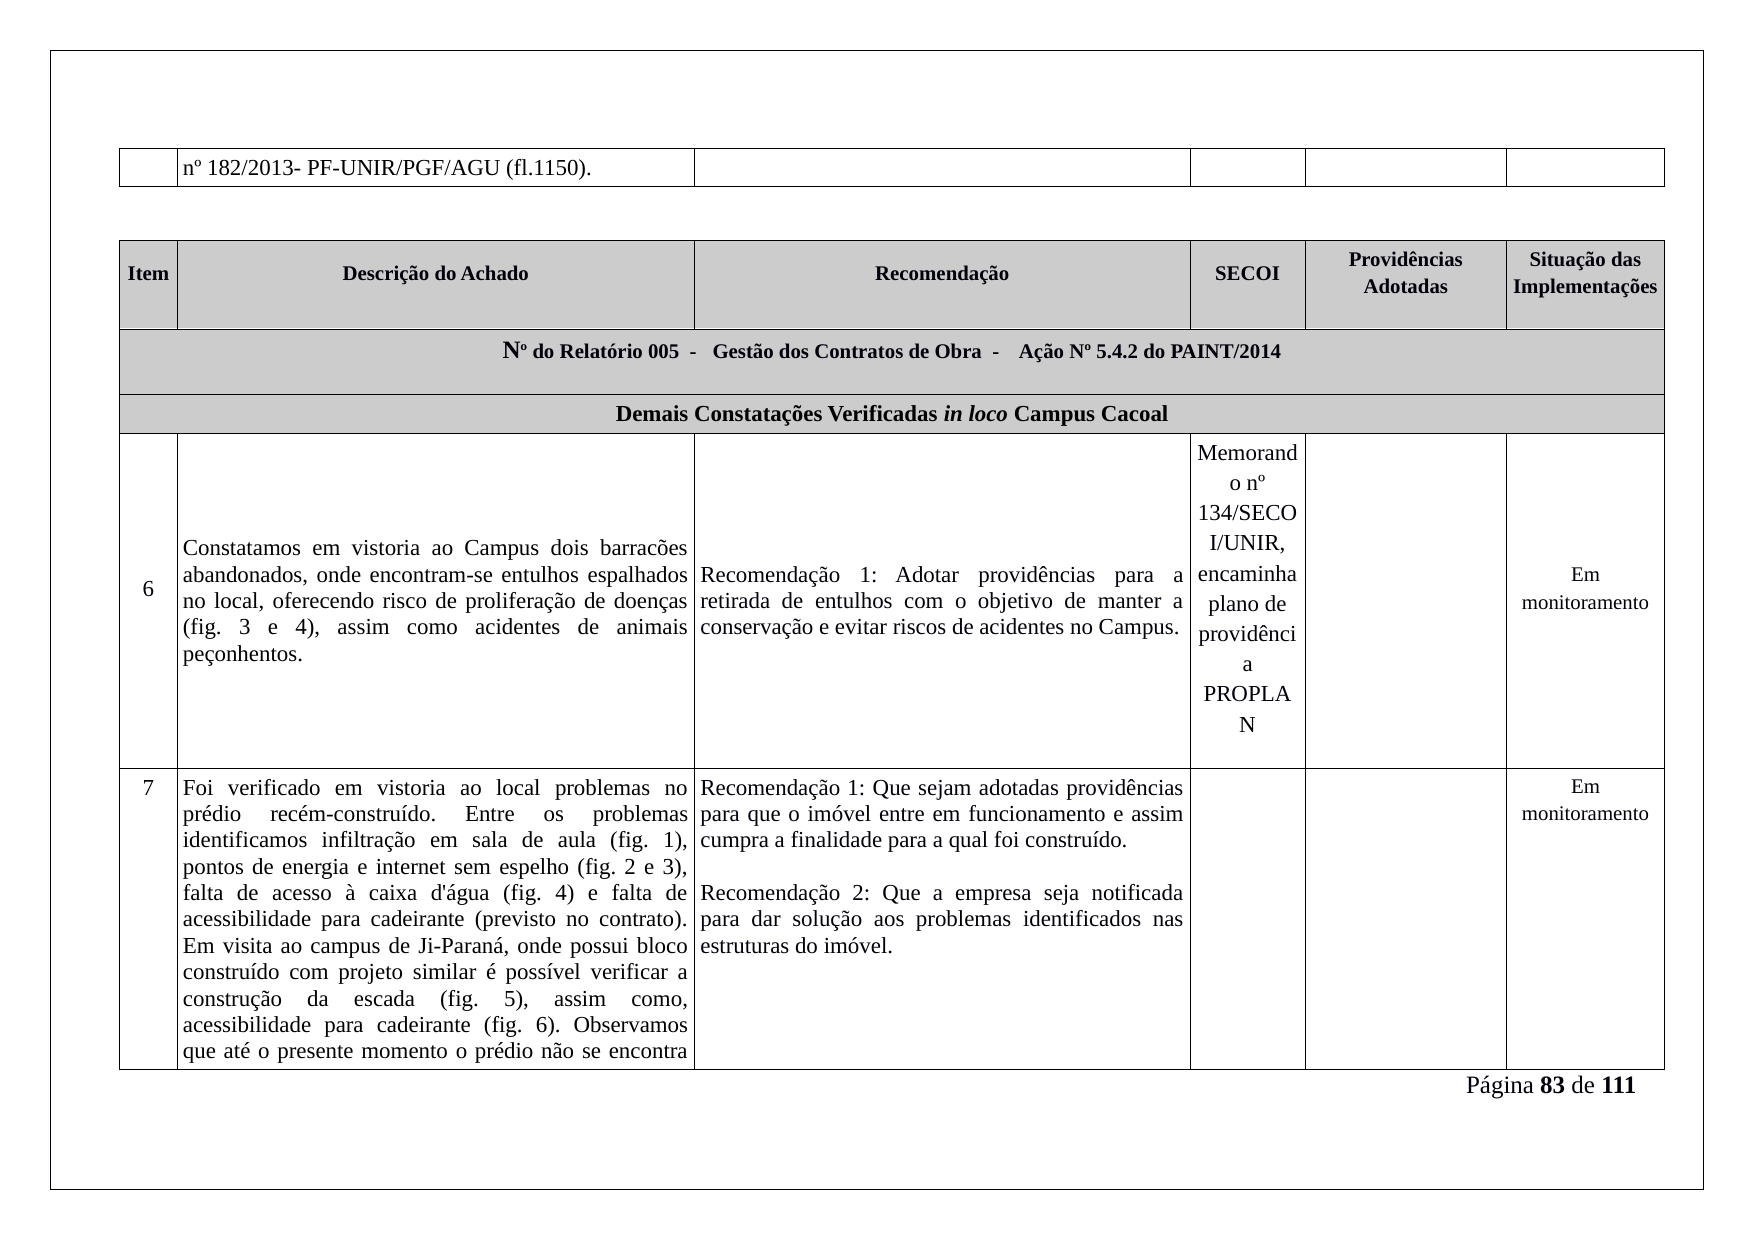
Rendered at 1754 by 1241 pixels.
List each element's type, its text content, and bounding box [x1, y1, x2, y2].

table_cell [1306, 149, 1506, 186]
table_cell Demais Constatações Verificadas in loco Campus Cacoal [120, 395, 1664, 433]
table_cell [120, 149, 177, 186]
table_cell Em monitoramento [1507, 769, 1664, 1069]
table_cell Nº do Relatório 005 - Gestão dos Contratos de Obra - Ação Nº 5.4.2 do PAINT/2014 [120, 330, 1664, 394]
table_cell Memorando nº 134/SECOI/UNIR, encaminha plano de providência PROPLAN [1191, 434, 1305, 767]
table_cell Recomendação 1: Adotar providências para a retirada de entulhos com o objetivo de manter a conservação e evitar riscos de acidentes no Campus. [695, 434, 1190, 767]
table_cell Foi verificado em vistoria ao local problemas no prédio recém-construído. Entre os problemas identificamos infiltração em sala de aula (fig. 1), pontos de energia e internet sem espelho (fig. 2 e 3), falta de acesso à caixa d'água (fig. 4) e falta de acessibilidade para cadeirante (previsto no contrato). Em visita ao campus de Ji-Paraná, onde possui bloco construído com projeto similar é possível verificar a construção da escada (fig. 5), assim como, acessibilidade para cadeirante (fig. 6). Observamos que até o presente momento o prédio não se encontra [178, 769, 694, 1069]
table_cell nº 182/2013- PF-UNIR/PGF/AGU (fl.1150). [178, 149, 694, 186]
table_header Providências Adotadas [1306, 241, 1506, 328]
table_cell Em monitoramento [1507, 434, 1664, 767]
table_header Item [120, 241, 177, 328]
table_cell [1191, 149, 1305, 186]
table_cell [1191, 769, 1305, 1069]
table_cell [1507, 149, 1664, 186]
table_cell Recomendação 1: Que sejam adotadas providências para que o imóvel entre em funcionamento e assim cumpra a finalidade para a qual foi construído. Recomendação 2: Que a empresa seja notificada para dar solução aos problemas identificados nas estruturas do imóvel. [695, 769, 1190, 1069]
table_header SECOI [1191, 241, 1305, 328]
table_cell 7 [120, 769, 177, 1069]
table_cell Constatamos em vistoria ao Campus dois barracões abandonados, onde encontram-se entulhos espalhados no local, oferecendo risco de proliferação de doenças (fig. 3 e 4), assim como acidentes de animais peçonhentos. [178, 434, 694, 767]
table_cell 6 [120, 434, 177, 767]
table_header Descrição do Achado [178, 241, 694, 328]
table_header Recomendação [695, 241, 1190, 328]
table_cell [1306, 769, 1506, 1069]
table_cell [1306, 434, 1506, 767]
table_header Situação das Implementações [1507, 241, 1664, 328]
table_cell [695, 149, 1190, 186]
